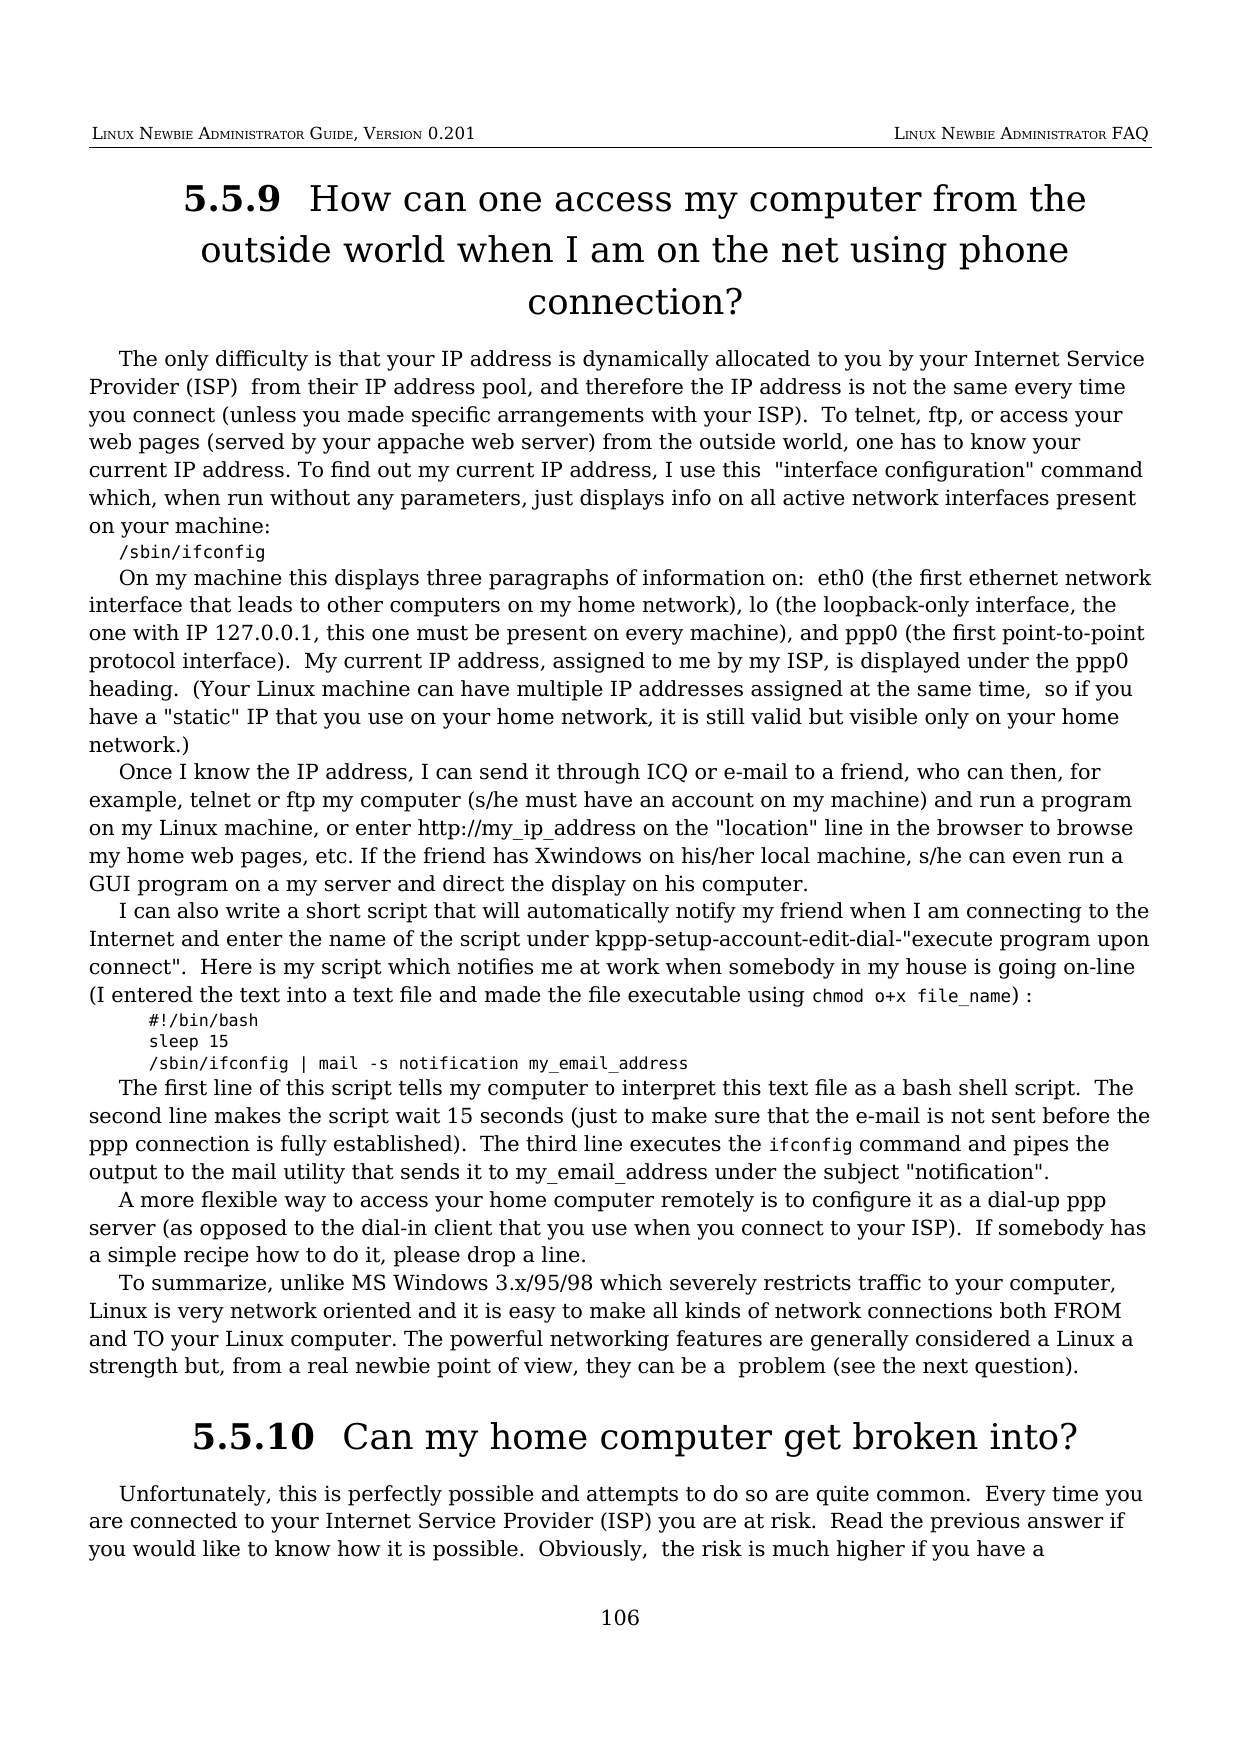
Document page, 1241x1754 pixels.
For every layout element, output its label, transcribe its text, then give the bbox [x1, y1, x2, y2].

text /sbin/ifconfig | mail -s notification my_email_address [148, 1053, 1152, 1073]
text To summarize, unlike MS Windows 3.x/95/98 which severely restricts traffic to your computer, Linux is very network oriented and it is easy to make all kinds of network connections both FROM and TO your Linux computer. The powerful networking features are generally considered a Linux a strength but, from a real newbie point of view, they can be a problem (see the next question). [88, 1271, 1152, 1379]
text On my machine this displays three paragraphs of information on: eth0 (the first ethernet network interface that leads to other computers on my home network), lo (the loopback-only interface, the one with IP 127.0.0.1, this one must be present on every machine), and ppp0 (the first point-to-point protocol interface). My current IP address, assigned to me by my ISP, is displayed under the ppp0 heading. (Your Linux machine can have multiple IP addresses assigned at the same time, so if you have a "static" IP that you use on your home network, it is still valid but visible only on your home network.) [88, 566, 1152, 757]
subtitle Can my home computer get broken into? [88, 1416, 1152, 1457]
text sleep 15 [148, 1032, 1152, 1052]
text I can also write a short script that will automatically notify my friend when I am connecting to the Internet and enter the name of the script under kppp-setup-account-edit-dial-"execute program upon connect". Here is my script which notifies me at work when somebody in my house is going on-line (I entered the text into a text file and made the file executable using chmod o+x file_name) : [88, 899, 1152, 1007]
text The first line of this script tells my computer to interpret this text file as a bash shell script. The second line makes the script wait 15 seconds (just to make sure that the e-mail is not sent before the ppp connection is fully established). The third line executes the ifconfig command and pipes the output to the mail utility that sends it to my_email_address under the subject "notification". [88, 1077, 1152, 1184]
text A more flexible way to access your home computer remotely is to configure it as a dial-up ppp server (as opposed to the dial-in client that you use when you connect to your ISP). If somebody has a simple recipe how to do it, please drop a line. [88, 1188, 1152, 1268]
text Unfortunately, this is perfectly possible and attempts to do so are quite common. Every time you are connected to your Internet Service Provider (ISP) you are at risk. Read the previous answer if you would like to know how it is possible. Obviously, the risk is much higher if you have a [88, 1482, 1152, 1562]
subtitle How can one access my computer from the outside world when I am on the net using phone connection? [88, 178, 1152, 323]
text /sbin/ifconfig [88, 542, 1152, 562]
text The only difficulty is that your IP address is dynamically allocated to you by your Internet Service Provider (ISP) from their IP address pool, and therefore the IP address is not the same every time you connect (unless you made specific arrangements with your ISP). To telnet, ftp, or access your web pages (served by your appache web server) from the outside world, one has to know your current IP address. To find out my current IP address, I use this "interface configuration" command which, when run without any parameters, just displays info on all active network interfaces present on your machine: [88, 347, 1152, 538]
text Once I know the IP address, I can send it through ICQ or e-mail to a friend, who can then, for example, telnet or ftp my computer (s/he must have an account on my machine) and run a program on my Linux machine, or enter http://my_ip_address on the "location" line in the browser to browse my home web pages, etc. If the friend has Xwindows on his/her local machine, s/he can even run a GUI program on a my server and direct the display on his computer. [88, 761, 1152, 896]
text #!/bin/bash [148, 1011, 1152, 1030]
